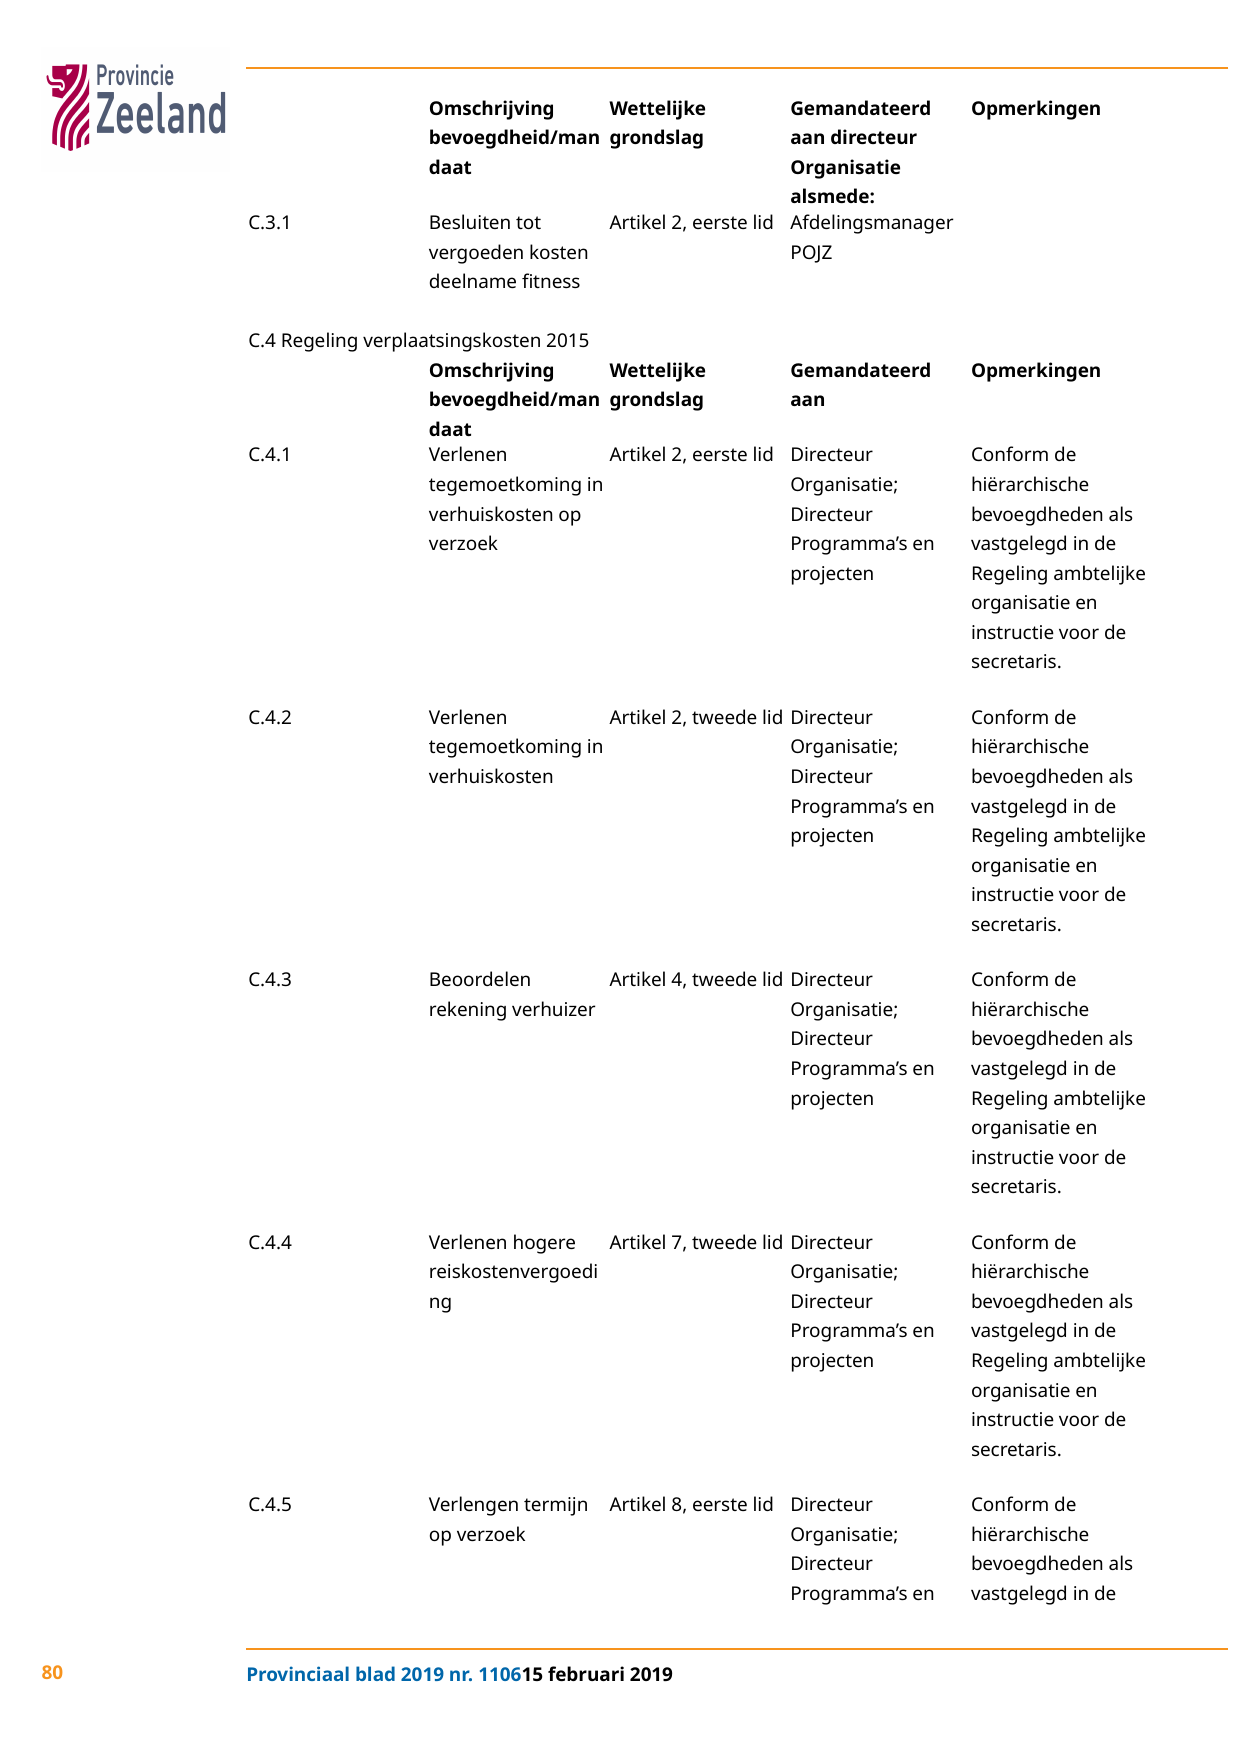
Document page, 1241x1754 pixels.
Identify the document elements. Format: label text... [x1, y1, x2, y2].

table_cell [971, 209, 1152, 294]
table_header [248, 357, 429, 442]
table_header Wettelijke grondslag [609, 95, 790, 209]
table_header Omschrijving bevoegdheid/mandaat [429, 95, 609, 209]
table_cell Verlengen termijn op verzoek [429, 1491, 609, 1606]
table_cell Conform de hiërarchische bevoegdheden als vastgelegd in de Regeling ambtelijke organisatie en instructie voor de secretaris. [971, 966, 1152, 1229]
table_cell Artikel 7, tweede lid [609, 1229, 790, 1491]
table_cell C.3.1 [248, 209, 429, 294]
table_cell Artikel 2, tweede lid [609, 704, 790, 966]
table_header Opmerkingen [971, 95, 1152, 209]
table_header Wettelijke grondslag [609, 357, 790, 442]
table_header Gemandateerd aan directeur Organisatie alsmede: [790, 95, 971, 209]
table_cell Artikel 4, tweede lid [609, 966, 790, 1229]
table_cell Artikel 2, eerste lid [609, 442, 790, 704]
table_cell Conform de hiërarchische bevoegdheden als vastgelegd in de [971, 1491, 1152, 1606]
table_cell Conform de hiërarchische bevoegdheden als vastgelegd in de Regeling ambtelijke organisatie en instructie voor de secretaris. [971, 1229, 1152, 1491]
table_cell Verlenen tegemoetkoming in verhuiskosten op verzoek [429, 442, 609, 704]
table_header Omschrijving bevoegdheid/mandaat [429, 357, 609, 442]
table_cell Beoordelen rekening verhuizer [429, 966, 609, 1229]
table_cell Afdelingsmanager POJZ [790, 209, 971, 294]
table_cell C.4.5 [248, 1491, 429, 1606]
table_header Gemandateerd aan [790, 357, 971, 442]
table_header Opmerkingen [971, 357, 1152, 442]
table_cell Artikel 2, eerste lid [609, 209, 790, 294]
table_cell Conform de hiërarchische bevoegdheden als vastgelegd in de Regeling ambtelijke organisatie en instructie voor de secretaris. [971, 704, 1152, 966]
table_cell Besluiten tot vergoeden kosten deelname fitness [429, 209, 609, 294]
table_cell Conform de hiërarchische bevoegdheden als vastgelegd in de Regeling ambtelijke organisatie en instructie voor de secretaris. [971, 442, 1152, 704]
text C.4 Regeling verplaatsingskosten 2015 [248, 327, 1152, 353]
picture [41, 47, 231, 172]
table_cell Verlenen hogere reiskostenvergoeding [429, 1229, 609, 1491]
table_cell Directeur Organisatie; Directeur Programma’s en [790, 1491, 971, 1606]
table_cell C.4.4 [248, 1229, 429, 1491]
table_cell C.4.2 [248, 704, 429, 966]
table_cell Directeur Organisatie; Directeur Programma’s en projecten [790, 1229, 971, 1491]
table_cell Directeur Organisatie; Directeur Programma’s en projecten [790, 704, 971, 966]
table_cell Directeur Organisatie; Directeur Programma’s en projecten [790, 966, 971, 1229]
table_cell C.4.3 [248, 966, 429, 1229]
table_cell C.4.1 [248, 442, 429, 704]
table_header [248, 95, 429, 209]
table_cell Directeur Organisatie; Directeur Programma’s en projecten [790, 442, 971, 704]
table_cell Verlenen tegemoetkoming in verhuiskosten [429, 704, 609, 966]
table_cell Artikel 8, eerste lid [609, 1491, 790, 1606]
